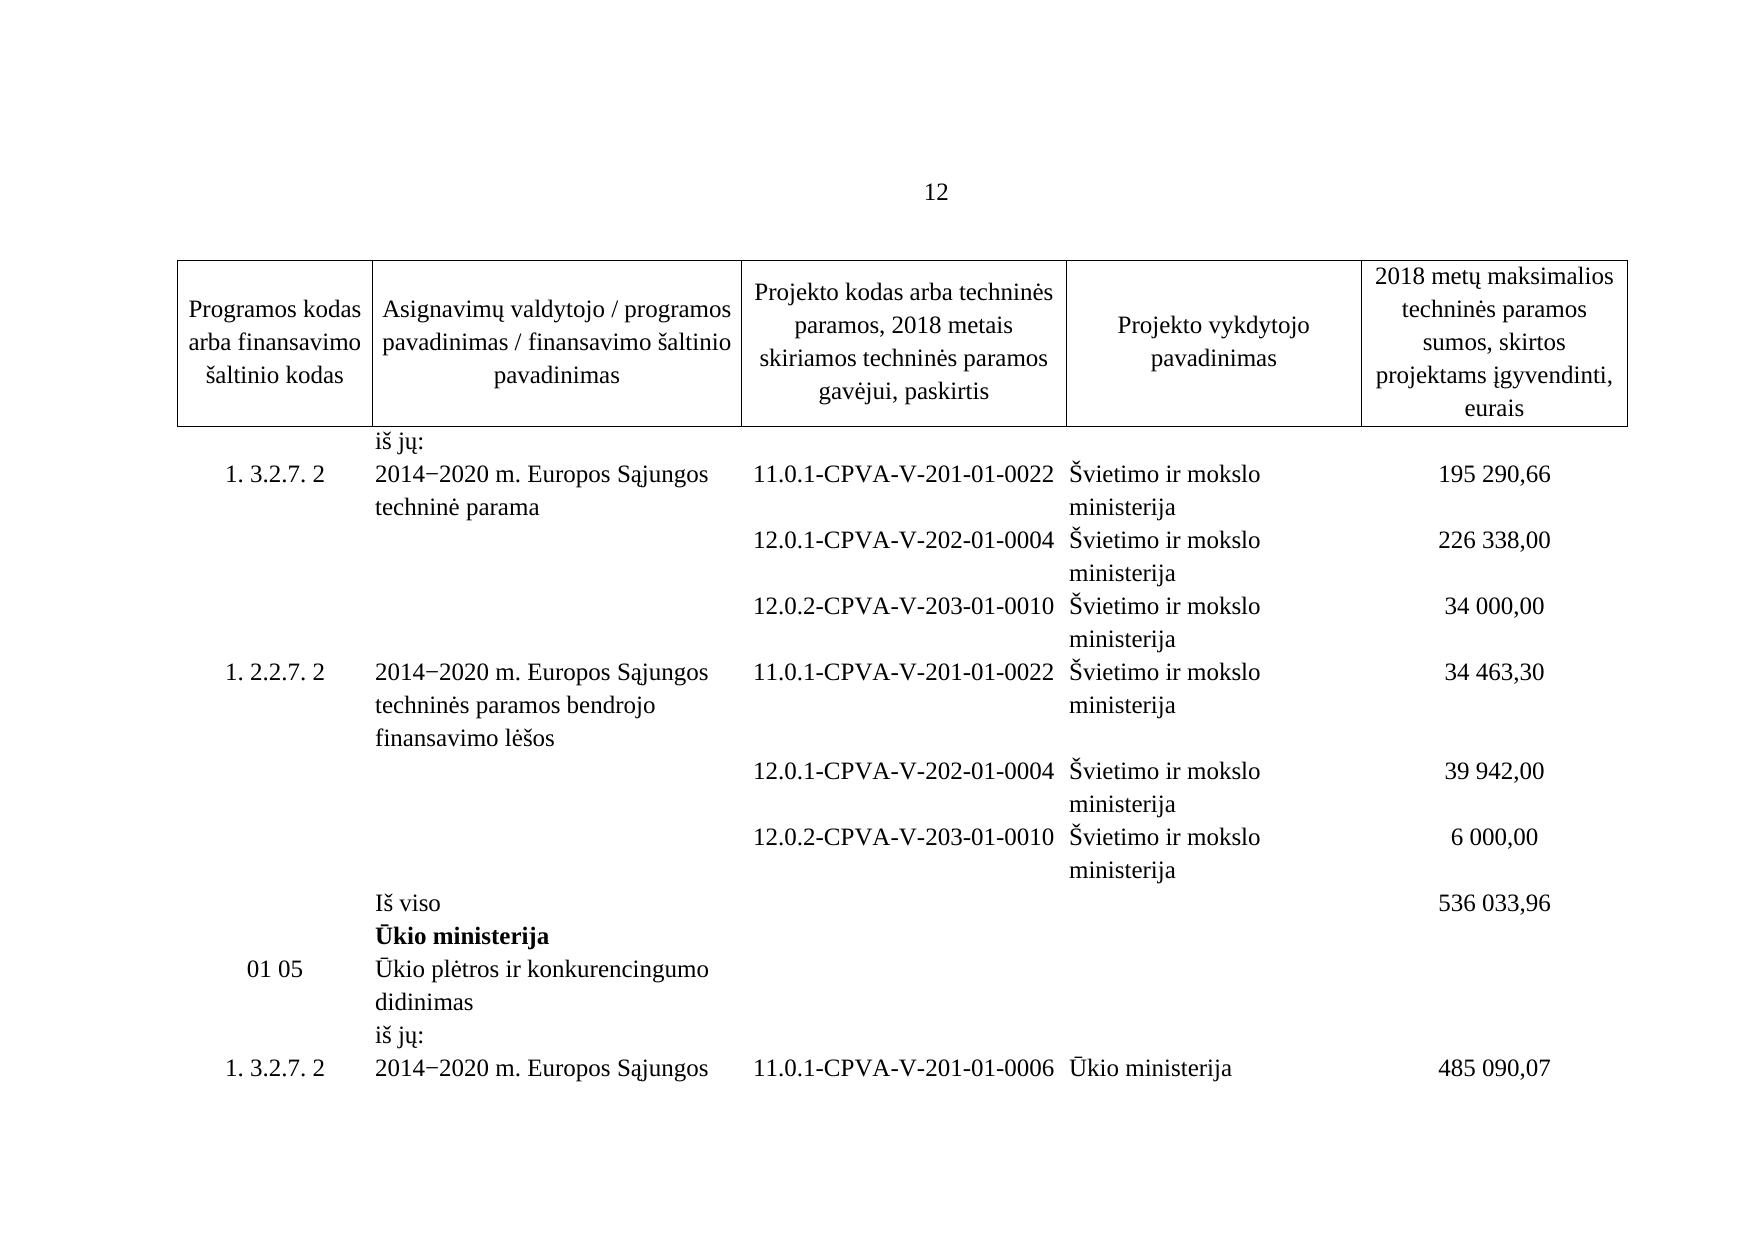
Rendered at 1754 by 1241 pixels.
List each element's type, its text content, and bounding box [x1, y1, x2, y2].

table_cell 485 090,07 [1361, 1053, 1627, 1086]
table_cell 1. 3.2.7. 2 [177, 459, 372, 525]
table_cell Švietimo ir mokslo ministerija [1066, 525, 1361, 591]
table_cell 34 463,30 [1361, 657, 1627, 756]
table_cell [1066, 1020, 1361, 1053]
table_cell [177, 756, 372, 822]
table_cell [741, 888, 1066, 921]
table_cell 39 942,00 [1361, 756, 1627, 822]
table_cell [372, 822, 741, 888]
table_cell Švietimo ir mokslo ministerija [1066, 459, 1361, 525]
table_cell iš jų: [372, 427, 741, 459]
table_cell [177, 525, 372, 591]
table_cell 11.0.1-CPVA-V-201-01-0022 [741, 459, 1066, 525]
table_cell [1066, 954, 1361, 1020]
table_cell Ūkio plėtros ir konkurencingumo didinimas [372, 954, 741, 1020]
table_cell 34 000,00 [1361, 591, 1627, 657]
table_cell 11.0.1-CPVA-V-201-01-0006 [741, 1053, 1066, 1086]
table_cell [741, 954, 1066, 1020]
table_cell Švietimo ir mokslo ministerija [1066, 657, 1361, 756]
table_cell [177, 1020, 372, 1053]
table_cell [1361, 954, 1627, 1020]
table_header Projekto vykdytojo pavadinimas [1067, 261, 1361, 426]
table_header Asignavimų valdytojo / programos pavadinimas / finansavimo šaltinio pavadinimas [373, 261, 741, 426]
table_cell Ūkio ministerija [372, 921, 741, 954]
table_cell [177, 921, 372, 954]
table_cell 195 290,66 [1361, 459, 1627, 525]
table_cell iš jų: [372, 1020, 741, 1053]
table_cell [177, 888, 372, 921]
table_cell [1066, 921, 1361, 954]
table_cell [372, 756, 741, 822]
table_cell 11.0.1-CPVA-V-201-01-0022 [741, 657, 1066, 756]
table_cell [741, 1020, 1066, 1053]
table_cell [1361, 1020, 1627, 1053]
table_cell 12.0.2-CPVA-V-203-01-0010 [741, 591, 1066, 657]
table_header Projekto kodas arba techninės paramos, 2018 metais skiriamos techninės paramos gavėjui, paskirtis [742, 261, 1066, 426]
table_cell 01 05 [177, 954, 372, 1020]
table_cell [1066, 888, 1361, 921]
table_cell 12.0.2-CPVA-V-203-01-0010 [741, 822, 1066, 888]
table_cell 12.0.1-CPVA-V-202-01-0004 [741, 756, 1066, 822]
table_cell [372, 525, 741, 591]
table_cell [741, 427, 1066, 459]
table_cell 6 000,00 [1361, 822, 1627, 888]
table_cell 1. 2.2.7. 2 [177, 657, 372, 756]
table_cell 536 033,96 [1361, 888, 1627, 921]
table_cell 226 338,00 [1361, 525, 1627, 591]
table_cell [741, 921, 1066, 954]
table_cell 1. 3.2.7. 2 [177, 1053, 372, 1086]
table_cell [177, 591, 372, 657]
table_header Programos kodas arba finansavimo šaltinio kodas [178, 261, 372, 426]
table_cell [1361, 427, 1627, 459]
table_cell [1361, 921, 1627, 954]
table_cell Švietimo ir mokslo ministerija [1066, 822, 1361, 888]
table_cell 12.0.1-CPVA-V-202-01-0004 [741, 525, 1066, 591]
table_cell 2014−2020 m. Europos Sąjungos techninė parama [372, 459, 741, 525]
table_cell 2014−2020 m. Europos Sąjungos [372, 1053, 741, 1086]
table_cell [177, 822, 372, 888]
table_cell Ūkio ministerija [1066, 1053, 1361, 1086]
table_cell Švietimo ir mokslo ministerija [1066, 591, 1361, 657]
table_header 2018 metų maksimalios techninės paramos sumos, skirtos projektams įgyvendinti, eurais [1362, 261, 1627, 426]
table_cell [177, 427, 372, 459]
table_cell [372, 591, 741, 657]
table_cell 2014−2020 m. Europos Sąjungos techninės paramos bendrojo finansavimo lėšos [372, 657, 741, 756]
table_cell Iš viso [372, 888, 741, 921]
table_cell Švietimo ir mokslo ministerija [1066, 756, 1361, 822]
table_cell [1066, 427, 1361, 459]
